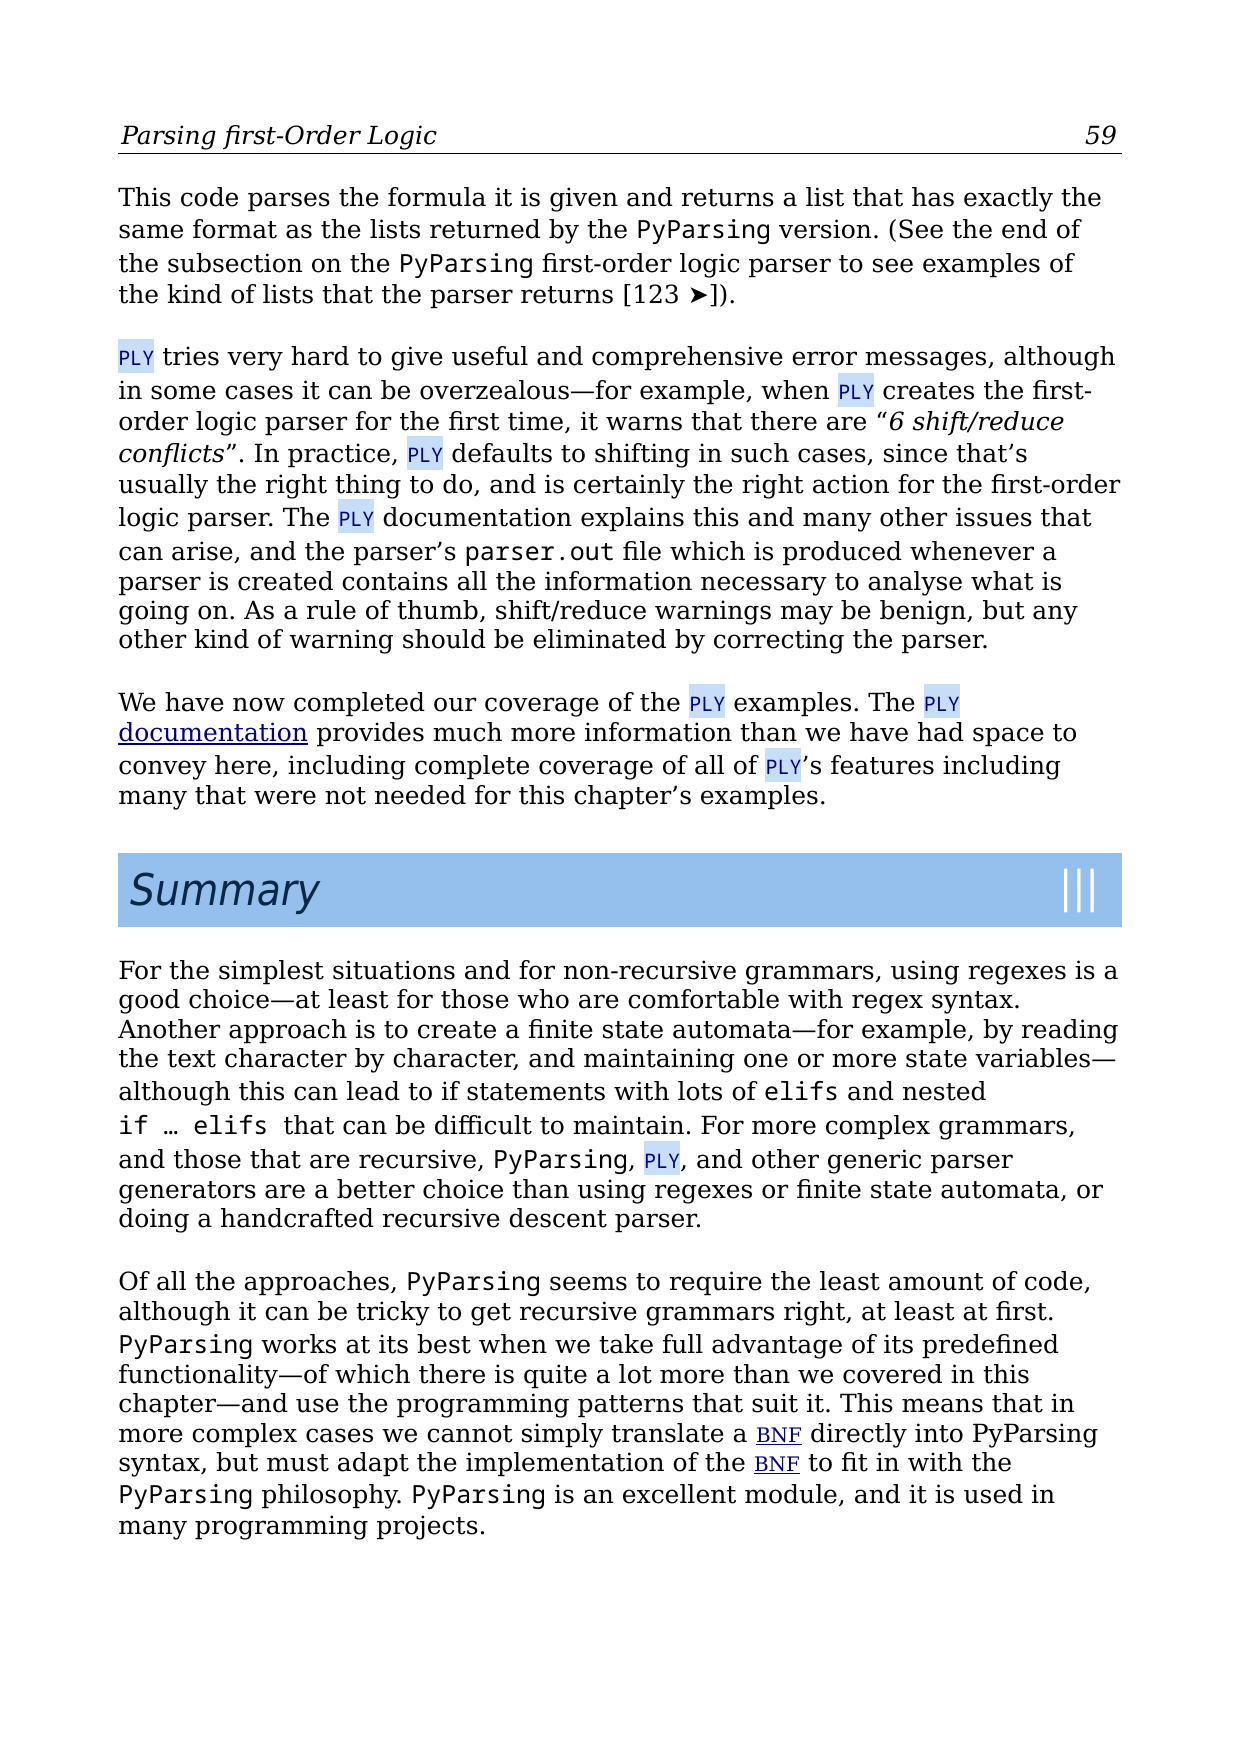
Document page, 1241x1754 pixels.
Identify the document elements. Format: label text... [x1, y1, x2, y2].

text ||| [1039, 861, 1098, 912]
subtitle Summary [118, 853, 1122, 927]
text ply tries very hard to give useful and comprehensive error messages, although in some cases it can be overzealous—for example, when ply creates the first-order logic parser for the first time, it warns that there are “6 shift/reduce conflicts”. In practice, ply defaults to shifting in such cases, since that’s usually the right thing to do, and is certainly the right action for the first-order logic parser. The ply documentation explains this and many other issues that can arise, and the parser’s parser.out file which is produced whenever a parser is created contains all the information necessary to analyse what is going on. As a rule of thumb, shift/reduce warnings may be benign, but any other kind of warning should be eliminated by correcting the parser. [118, 339, 1122, 655]
text Of all the approaches, PyParsing seems to require the least amount of code, although it can be tricky to get recursive grammars right, at least at first. PyParsing works at its best when we take full advantage of its predefined functionality—of which there is quite a lot more than we covered in this chapter—and use the programming patterns that suit it. This means that in more complex cases we cannot simply translate a bnf directly into PyParsing syntax, but must adapt the implementation of the bnf to fit in with the PyParsing philosophy. PyParsing is an excellent module, and it is used in many programming projects. [118, 1263, 1122, 1540]
text This code parses the formula it is given and returns a list that has exactly the same format as the lists returned by the PyParsing version. (See the end of the subsection on the PyParsing first-order logic parser to see examples of the kind of lists that the parser returns [123 ➤]). [118, 183, 1122, 309]
text For the simplest situations and for non-recursive grammars, using regexes is a good choice—at least for those who are comfortable with regex syntax. Another approach is to create a finite state automata—for example, by reading the text character by character, and maintaining one or more state variables—although this can lead to if statements with lots of elifs and nested if … elifs that can be difficult to maintain. For more complex grammars, and those that are recursive, PyParsing, ply, and other generic parser generators are a better choice than using regexes or finite state automata, or doing a handcrafted recursive descent parser. [118, 957, 1122, 1234]
text We have now completed our coverage of the ply examples. The ply documentation provides much more information than we have had space to convey here, including complete coverage of all of ply’s features including many that were not needed for this chapter’s examples. [118, 684, 1122, 811]
